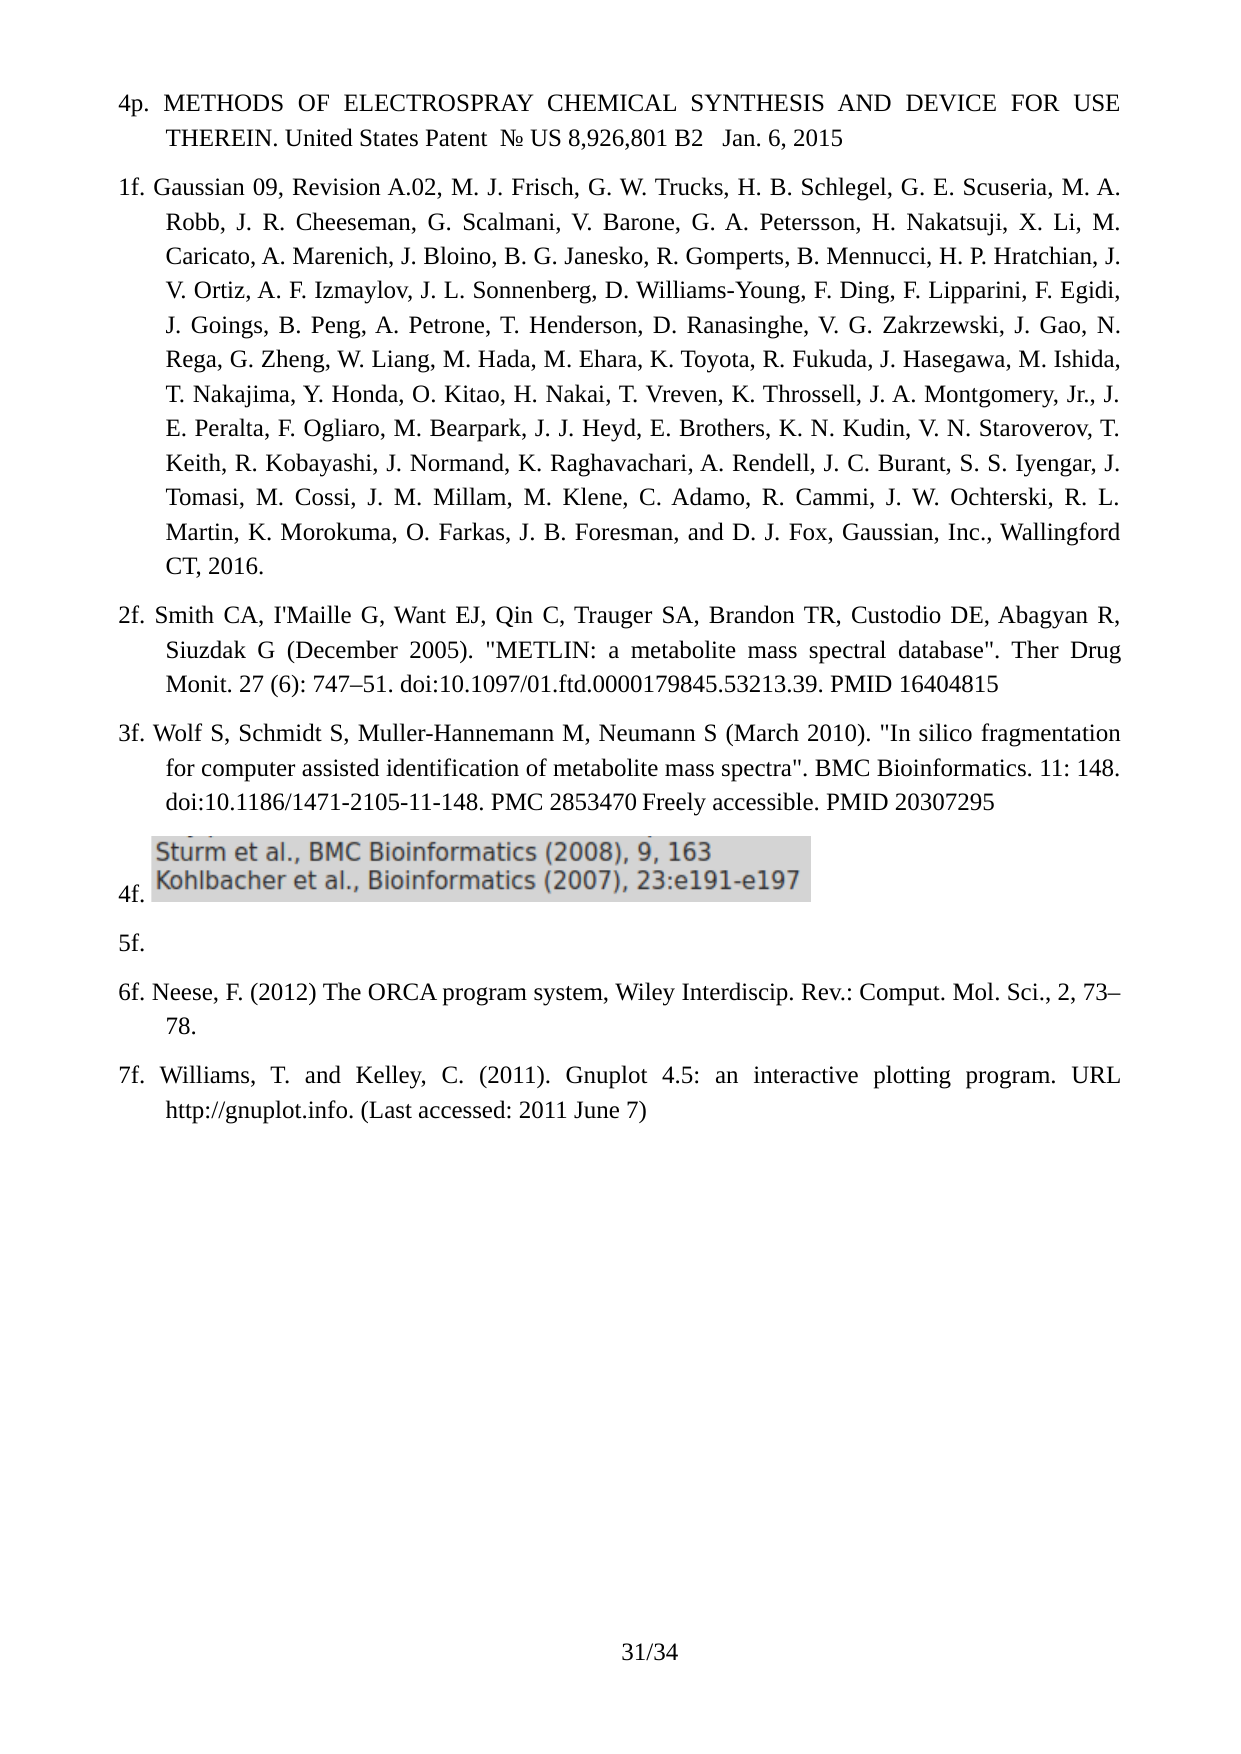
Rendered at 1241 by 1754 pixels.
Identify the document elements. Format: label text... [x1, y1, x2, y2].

picture [151, 836, 811, 902]
text 7f. Williams, T. and Kelley, C. (2011). Gnuplot 4.5: an interactive plotting program. URL http://gnuplot.info. (Last accessed: 2011 June 7) [118, 1060, 1122, 1124]
text 1f. Gaussian 09, Revision A.02, M. J. Frisch, G. W. Trucks, H. B. Schlegel, G. E. Scuseria, M. A. Robb, J. R. Cheeseman, G. Scalmani, V. Barone, G. A. Petersson, H. Nakatsuji, X. Li, M. Caricato, A. Marenich, J. Bloino, B. G. Janesko, R. Gomperts, B. Mennucci, H. P. Hratchian, J. V. Ortiz, A. F. Izmaylov, J. L. Sonnenberg, D. Williams-Young, F. Ding, F. Lipparini, F. Egidi, J. Goings, B. Peng, A. Petrone, T. Henderson, D. Ranasinghe, V. G. Zakrzewski, J. Gao, N. Rega, G. Zheng, W. Liang, M. Hada, M. Ehara, K. Toyota, R. Fukuda, J. Hasegawa, M. Ishida, T. Nakajima, Y. Honda, O. Kitao, H. Nakai, T. Vreven, K. Throssell, J. A. Montgomery, Jr., J. E. Peralta, F. Ogliaro, M. Bearpark, J. J. Heyd, E. Brothers, K. N. Kudin, V. N. Staroverov, T. Keith, R. Kobayashi, J. Normand, K. Raghavachari, A. Rendell, J. C. Burant, S. S. Iyengar, J. Tomasi, M. Cossi, J. M. Millam, M. Klene, C. Adamo, R. Cammi, J. W. Ochterski, R. L. Martin, K. Morokuma, O. Farkas, J. B. Foresman, and D. J. Fox, Gaussian, Inc., Wallingford CT, 2016. [118, 172, 1122, 580]
text 4f. [118, 836, 1122, 907]
text 2f. Smith CA, I'Maille G, Want EJ, Qin C, Trauger SA, Brandon TR, Custodio DE, Abagyan R, Siuzdak G (December 2005). "METLIN: a metabolite mass spectral database". Ther Drug Monit. 27 (6): 747–51. doi:10.1097/01.ftd.0000179845.53213.39. PMID 16404815 [118, 600, 1122, 698]
text 5f. [118, 928, 1122, 957]
text 4p. METHODS OF ELECTROSPRAY CHEMICAL SYNTHESIS AND DEVICE FOR USE THEREIN. United States Patent № US 8,926,801 B2 Jan. 6, 2015 [118, 88, 1122, 152]
text 6f. Neese, F. (2012) The ORCA program system, Wiley Interdiscip. Rev.: Comput. Mol. Sci., 2, 73–78. [118, 977, 1122, 1040]
text 3f. Wolf S, Schmidt S, Muller-Hannemann M, Neumann S (March 2010). "In silico fragmentation for computer assisted identification of metabolite mass spectra". BMC Bioinformatics. 11: 148. doi:10.1186/1471-2105-11-148. PMC 2853470 Freely accessible. PMID 20307295 [118, 718, 1122, 816]
